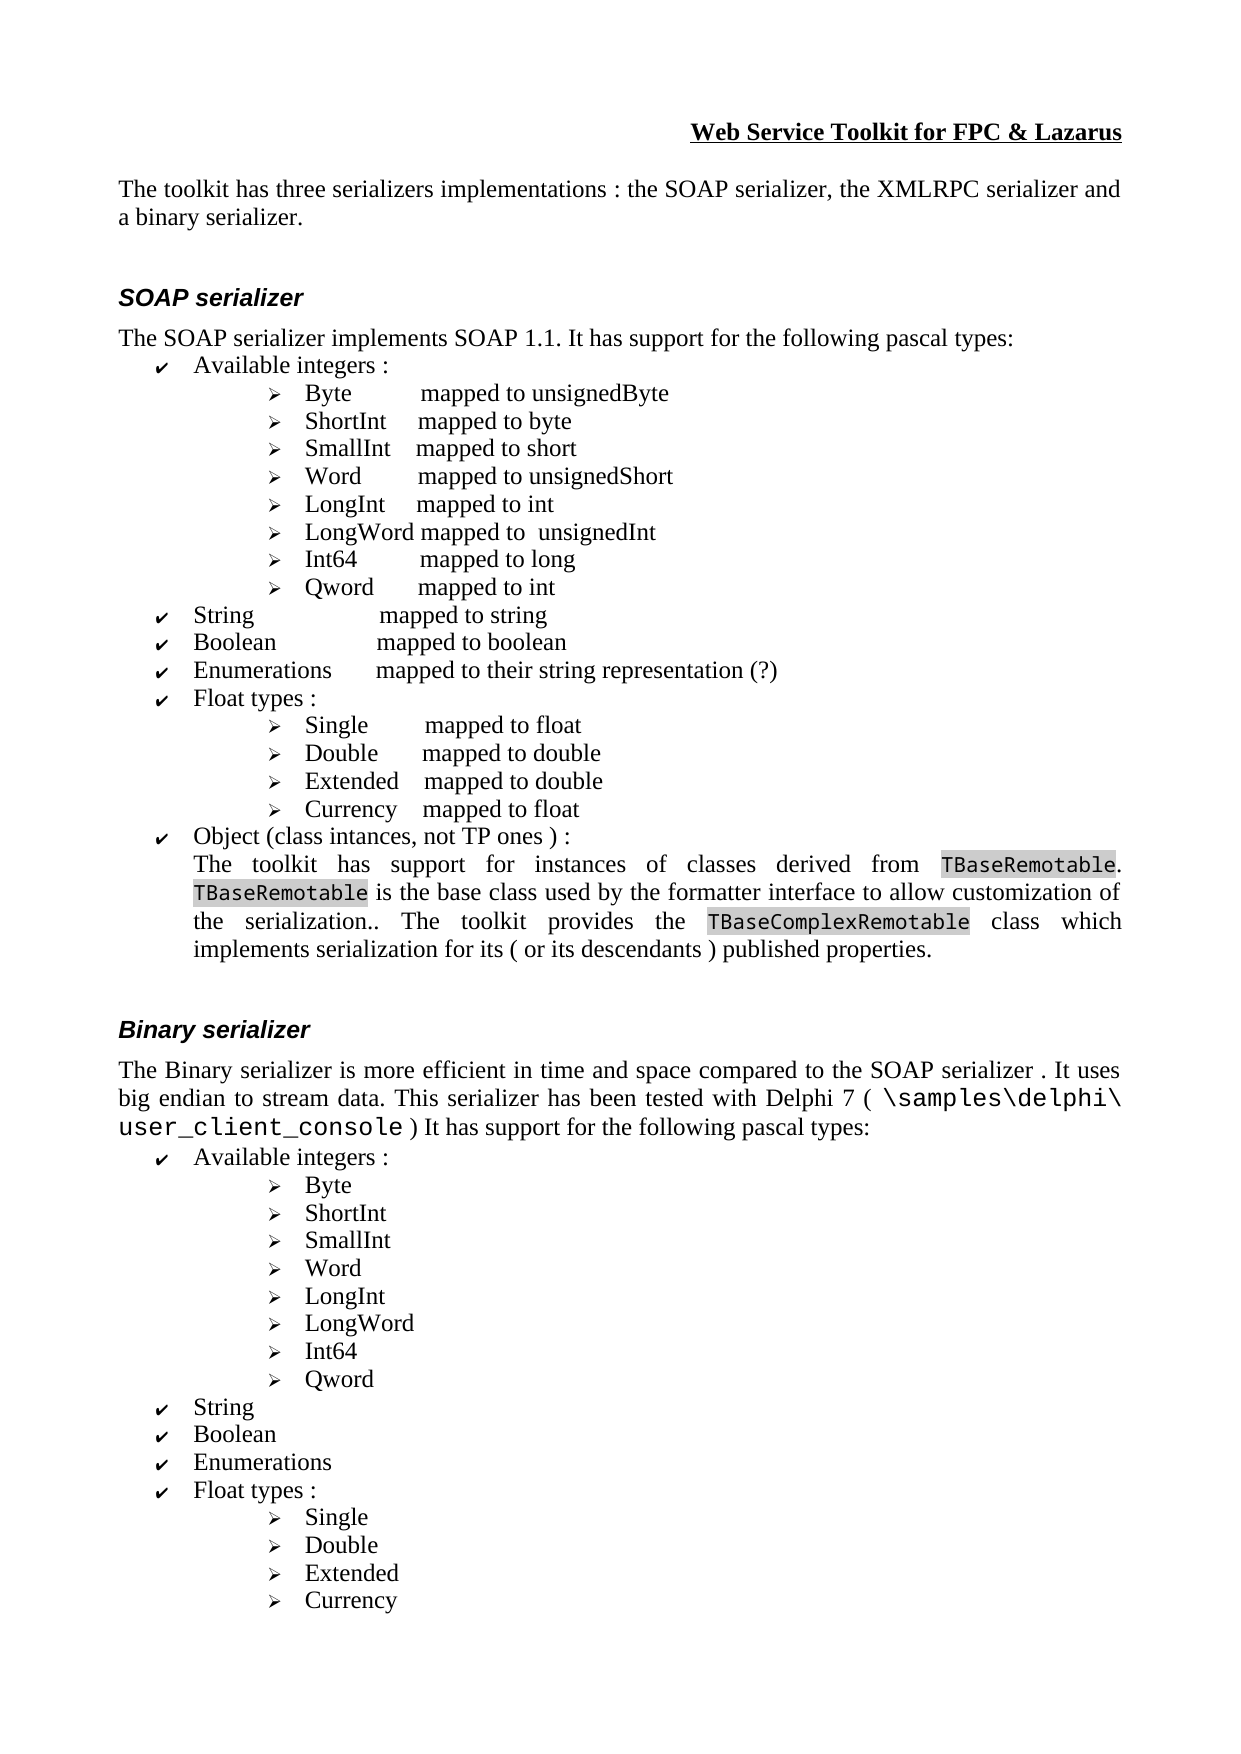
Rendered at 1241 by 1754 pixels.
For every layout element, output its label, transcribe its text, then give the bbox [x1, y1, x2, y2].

list Single [267, 1503, 1122, 1531]
list Single mapped to float [267, 712, 1122, 739]
list Qword mapped to int [267, 573, 1122, 601]
list Enumerations mapped to their string representation (?) [156, 656, 1122, 684]
list Currency mapped to float [267, 795, 1122, 822]
list Available integers : [156, 351, 1122, 379]
list Word [267, 1254, 1122, 1282]
list Float types : [156, 1476, 1122, 1503]
list Available integers : [156, 1143, 1122, 1171]
list ShortInt mapped to byte [267, 407, 1122, 434]
list Enumerations [156, 1448, 1122, 1476]
list The toolkit has support for instances of classes derived from TBaseRemotable. TBaseRemotable is the base class used by the formatter interface to allow customization of the serialization.. The toolkit provides the TBaseComplexRemotable class which implements serialization for its ( or its descendants ) published properties. [156, 850, 1122, 963]
list String mapped to string [156, 601, 1122, 628]
list LongInt [267, 1282, 1122, 1309]
text The toolkit has three serializers implementations : the SOAP serializer, the XMLRPC serializer and a binary serializer. [118, 175, 1122, 231]
list Double [267, 1531, 1122, 1559]
text The SOAP serializer implements SOAP 1.1. It has support for the following pascal types: [118, 324, 1122, 351]
list LongInt mapped to int [267, 490, 1122, 518]
list Extended mapped to double [267, 767, 1122, 795]
list ShortInt [267, 1199, 1122, 1226]
list String [156, 1393, 1122, 1420]
list Object (class intances, not TP ones ) : [156, 822, 1122, 850]
list SmallInt [267, 1226, 1122, 1254]
list Double mapped to double [267, 739, 1122, 767]
list Currency [267, 1587, 1122, 1614]
list Qword [267, 1365, 1122, 1393]
list Boolean [156, 1420, 1122, 1448]
list Float types : [156, 684, 1122, 712]
text The Binary serializer is more efficient in time and space compared to the SOAP serializer . It uses big endian to stream data. This serializer has been tested with Delphi 7 ( \samples\delphi\user_client_console ) It has support for the following pascal types: [118, 1056, 1122, 1143]
list Int64 [267, 1337, 1122, 1365]
list Extended [267, 1559, 1122, 1587]
subtitle Binary serializer [118, 1016, 1122, 1043]
list Word mapped to unsignedShort [267, 462, 1122, 490]
list SmallInt mapped to short [267, 434, 1122, 462]
list Int64 mapped to long [267, 545, 1122, 573]
list LongWord mapped to unsignedInt [267, 518, 1122, 545]
list Boolean mapped to boolean [156, 628, 1122, 656]
list Byte mapped to unsignedByte [267, 379, 1122, 407]
list LongWord [267, 1309, 1122, 1337]
subtitle SOAP serializer [118, 283, 1122, 311]
list Byte [267, 1171, 1122, 1199]
